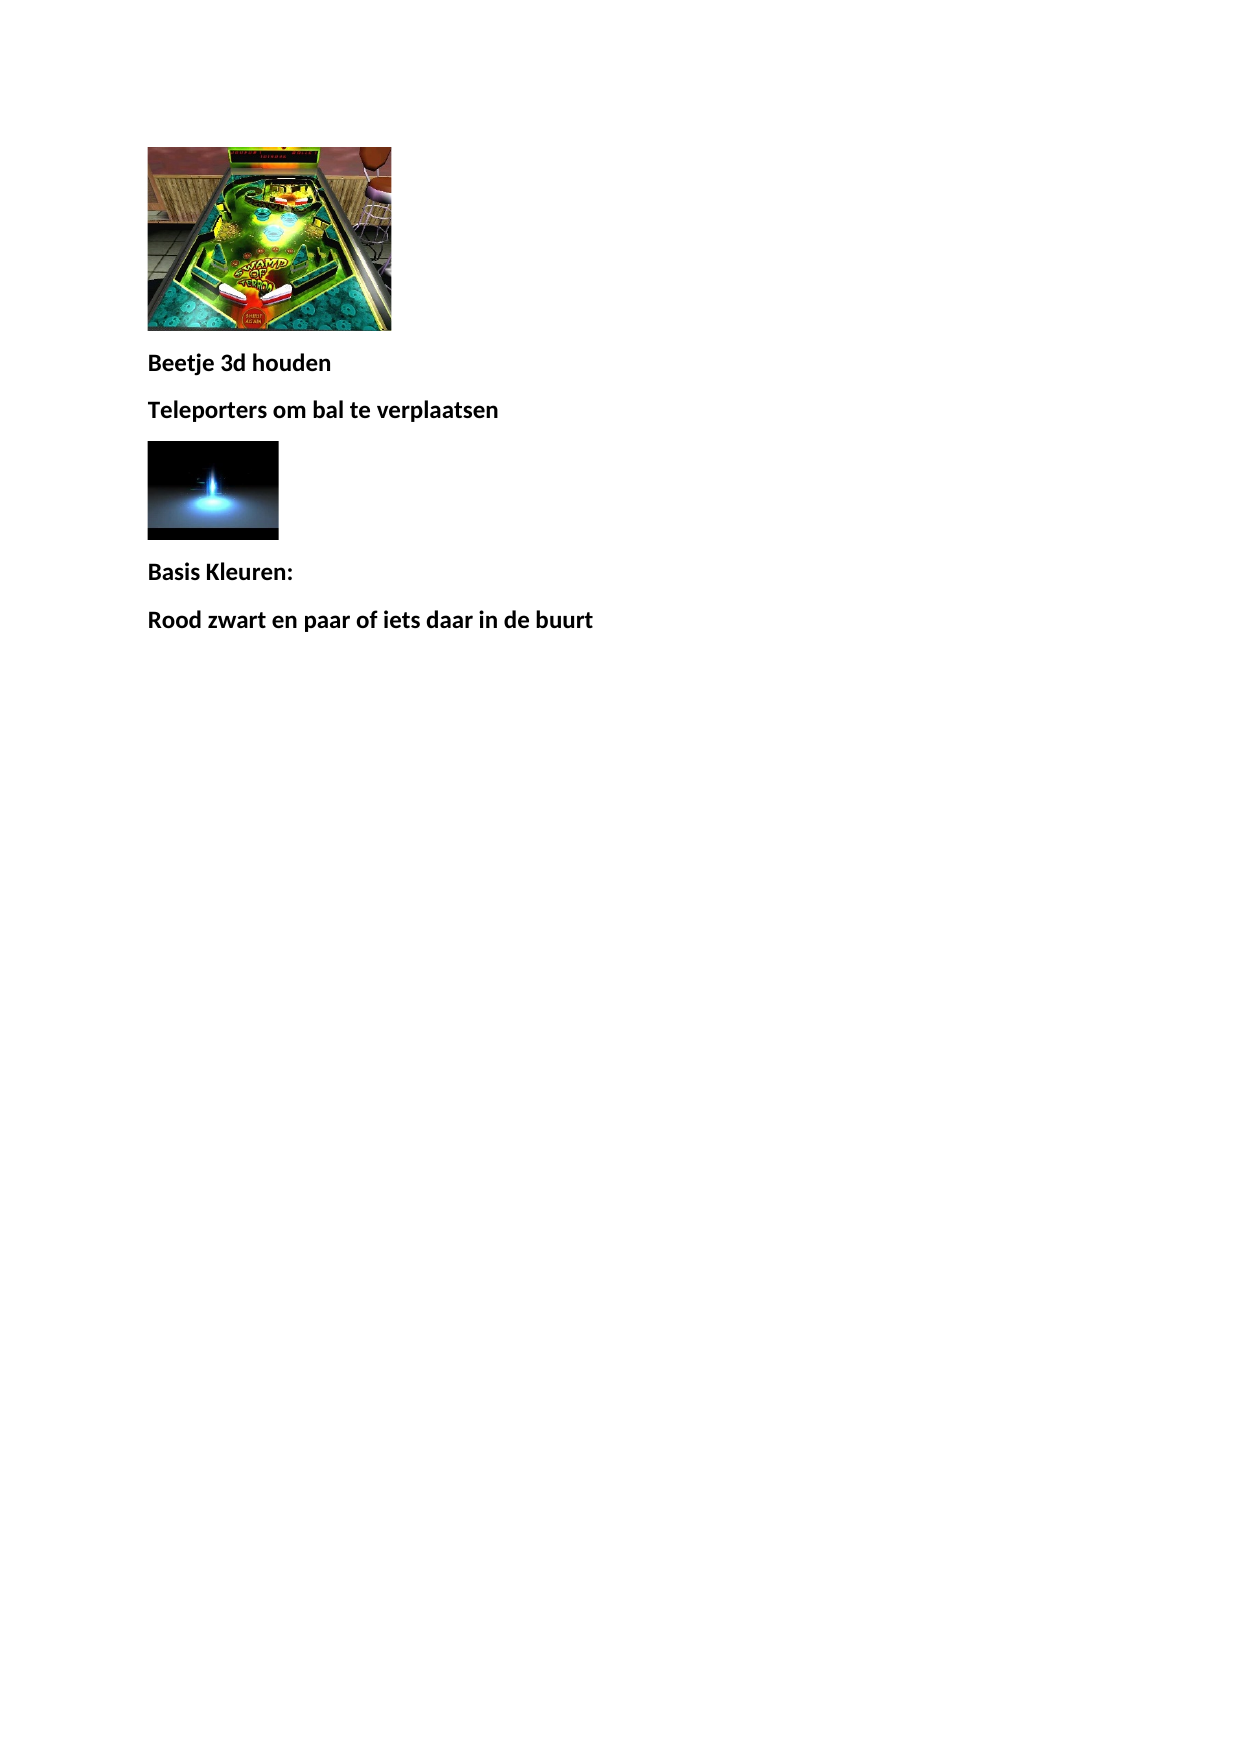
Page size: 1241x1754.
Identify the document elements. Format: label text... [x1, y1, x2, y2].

text Basis Kleuren: [148, 557, 1093, 587]
text Beetje 3d houden [148, 347, 1093, 378]
text Teleporters om bal te verplaatsen [148, 394, 1093, 425]
text Rood zwart en paar of iets daar in de buurt [148, 604, 1093, 634]
